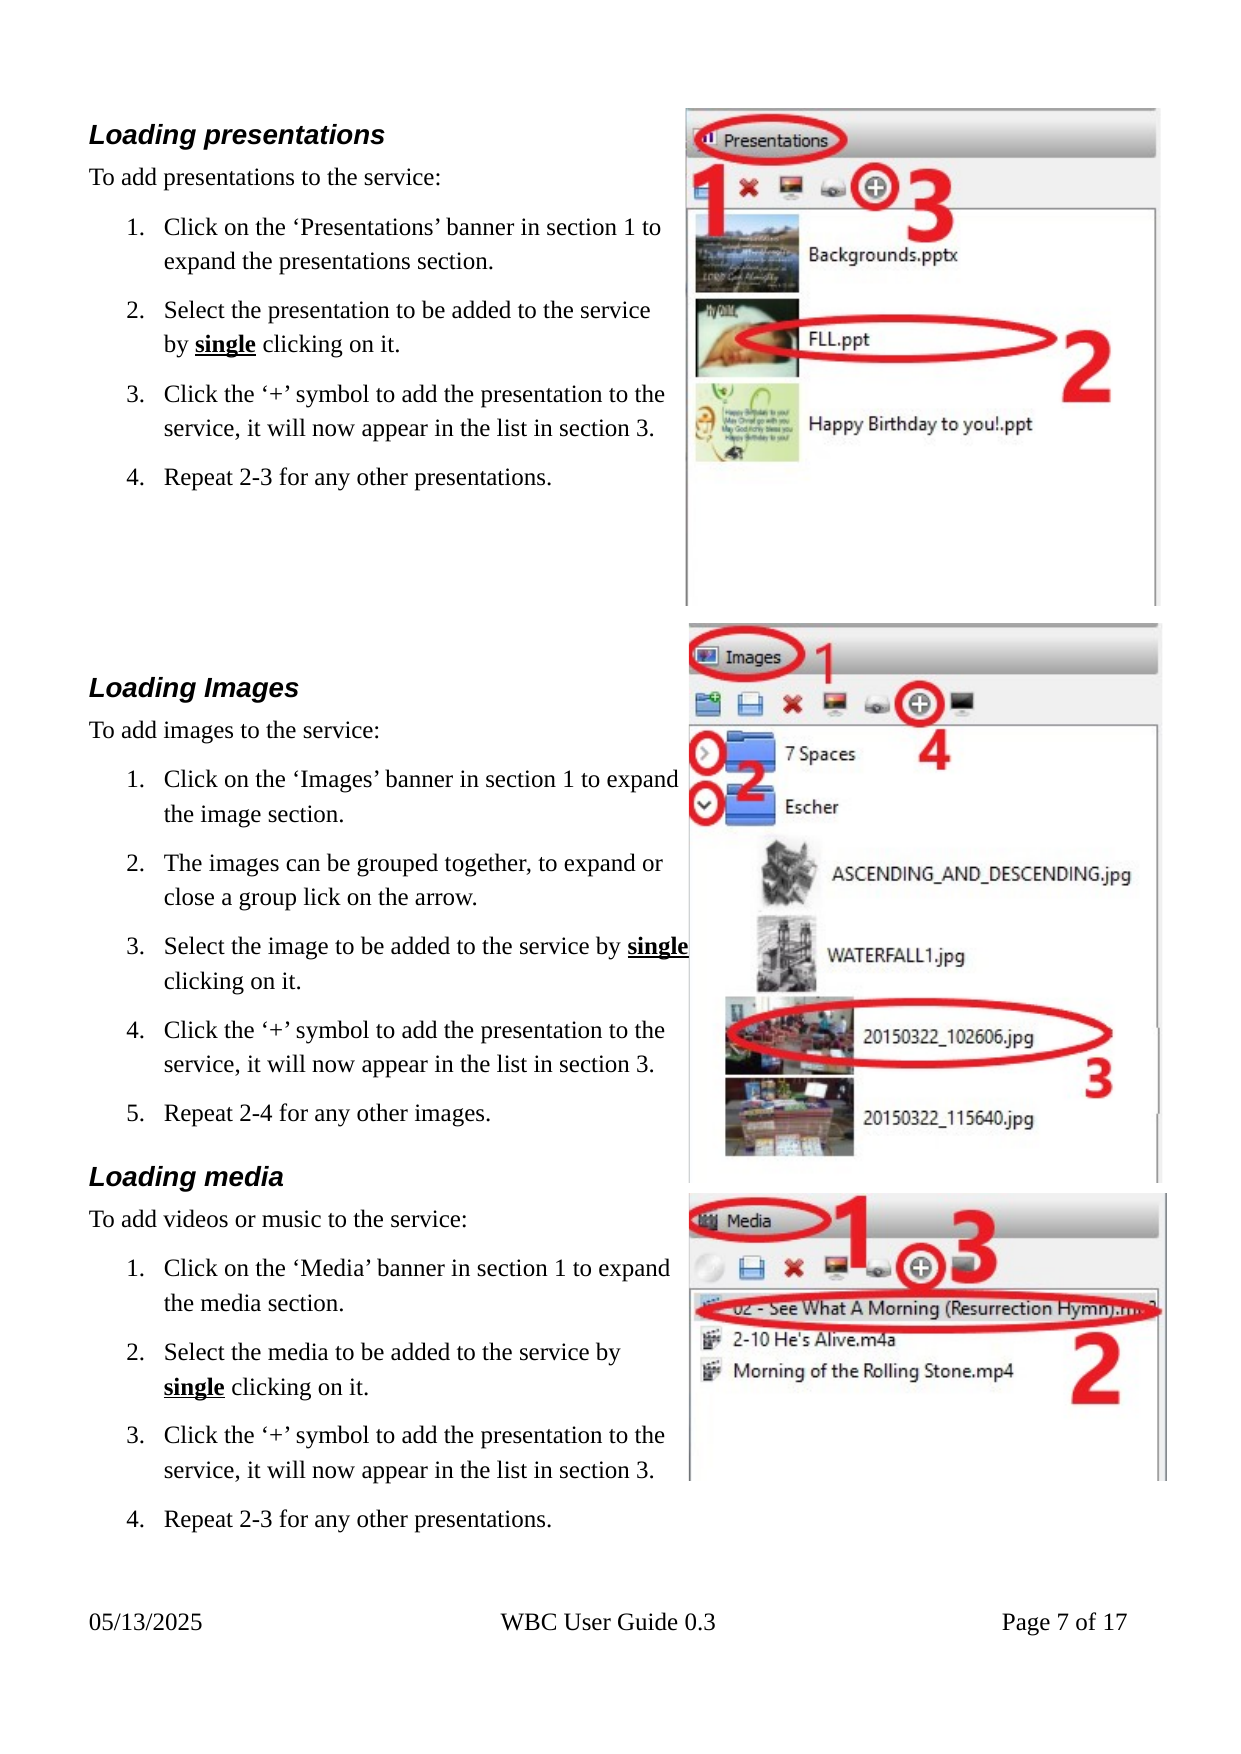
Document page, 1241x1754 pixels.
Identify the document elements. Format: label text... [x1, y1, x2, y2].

list Select the presentation to be added to the service by single clicking on it. [126, 295, 685, 358]
list Repeat 2-3 for any other presentations. [126, 462, 685, 491]
list Click the ‘+’ symbol to add the presentation to the service, it will now appear in the list in section 3. [126, 379, 685, 442]
subtitle Loading media [88, 1160, 1152, 1192]
list Click the ‘+’ symbol to add the presentation to the service, it will now appear in the list in section 3. [126, 1421, 1152, 1484]
text To add videos or music to the service: [88, 1204, 688, 1233]
list The images can be grouped together, to expand or close a group lick on the arrow. [126, 848, 688, 911]
text To add presentations to the service: [88, 162, 685, 191]
list Click on the ‘Media’ banner in section 1 to expand the media section. [126, 1253, 688, 1317]
list Click the ‘+’ symbol to add the presentation to the service, it will now appear in the list in section 3. [126, 1015, 688, 1078]
picture [688, 1193, 1167, 1481]
subtitle Loading Images [88, 671, 688, 703]
list Repeat 2-3 for any other presentations. [126, 1504, 1152, 1533]
picture [688, 623, 1163, 1183]
list Click on the ‘Images’ banner in section 1 to expand the image section. [126, 764, 688, 828]
list Select the image to be added to the service by single clicking on it. [126, 931, 688, 995]
picture [685, 108, 1161, 606]
list Click on the ‘Presentations’ banner in section 1 to expand the presentations section. [126, 212, 685, 275]
subtitle Loading presentations [88, 118, 685, 150]
list Repeat 2-4 for any other images. [126, 1098, 688, 1127]
list Select the media to be added to the service by single clicking on it. [126, 1337, 688, 1400]
text To add images to the service: [88, 715, 688, 744]
